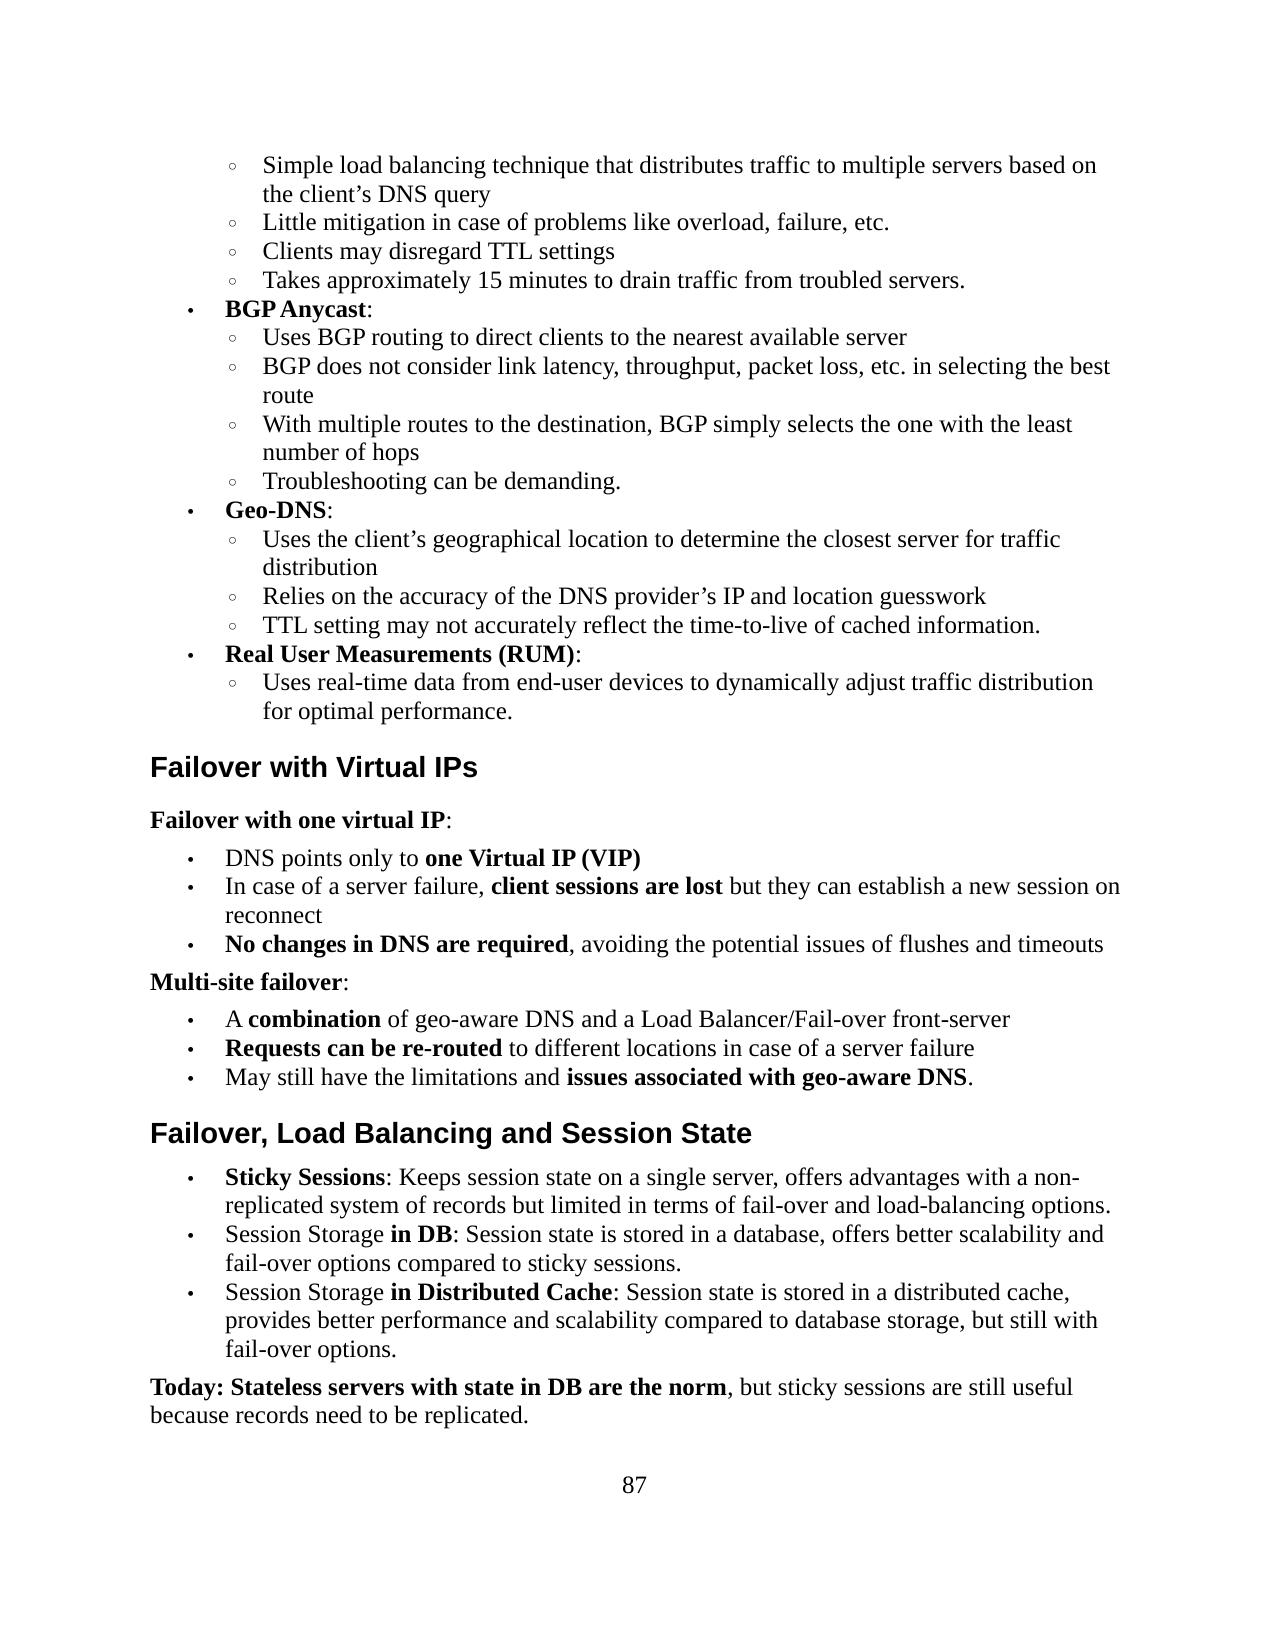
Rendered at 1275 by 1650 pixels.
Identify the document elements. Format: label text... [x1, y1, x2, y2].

list BGP does not consider link latency, throughput, packet loss, etc. in selecting the best route [225, 351, 1125, 409]
list Relies on the accuracy of the DNS provider’s IP and location guesswork [225, 581, 1125, 610]
list Little mitigation in case of problems like overload, failure, etc. [225, 207, 1125, 236]
list Uses the client’s geographical location to determine the closest server for traffic distribution [225, 524, 1125, 581]
list Session Storage in DB: Session state is stored in a database, offers better scalability and fail-over options compared to sticky sessions. [187, 1219, 1125, 1277]
text Today: Stateless servers with state in DB are the norm, but sticky sessions are still useful because records need to be replicated. [150, 1372, 1125, 1429]
list BGP Anycast: [187, 294, 1125, 322]
list In case of a server failure, client sessions are lost but they can establish a new session on reconnect [187, 871, 1125, 929]
list With multiple routes to the destination, BGP simply selects the one with the least number of hops [225, 409, 1125, 466]
list Takes approximately 15 minutes to drain traffic from troubled servers. [225, 265, 1125, 294]
subtitle Failover, Load Balancing and Session State [150, 1116, 1125, 1149]
list Troubleshooting can be demanding. [225, 466, 1125, 495]
text Failover with one virtual IP: [150, 805, 1125, 834]
list Session Storage in Distributed Cache: Session state is stored in a distributed cache, provides better performance and scalability compared to database storage, but still with fail-over options. [187, 1277, 1125, 1363]
list DNS points only to one Virtual IP (VIP) [187, 843, 1125, 871]
list Clients may disregard TTL settings [225, 236, 1125, 265]
list No changes in DNS are required, avoiding the potential issues of flushes and timeouts [187, 929, 1125, 958]
list Geo-DNS: [187, 495, 1125, 524]
list TTL setting may not accurately reflect the time-to-live of cached information. [225, 610, 1125, 639]
list Requests can be re-routed to different locations in case of a server failure [187, 1033, 1125, 1062]
subtitle Failover with Virtual IPs [150, 750, 1125, 783]
list Sticky Sessions: Keeps session state on a single server, offers advantages with a non-replicated system of records but limited in terms of fail-over and load-balancing options. [187, 1162, 1125, 1219]
list Simple load balancing technique that distributes traffic to multiple servers based on the client’s DNS query [225, 150, 1125, 207]
list Real User Measurements (RUM): [187, 639, 1125, 667]
text Multi-site failover: [150, 967, 1125, 995]
list May still have the limitations and issues associated with geo-aware DNS. [187, 1062, 1125, 1091]
list Uses BGP routing to direct clients to the nearest available server [225, 322, 1125, 351]
list Uses real-time data from end-user devices to dynamically adjust traffic distribution for optimal performance. [225, 667, 1125, 725]
list A combination of geo-aware DNS and a Load Balancer/Fail-over front-server [187, 1004, 1125, 1033]
